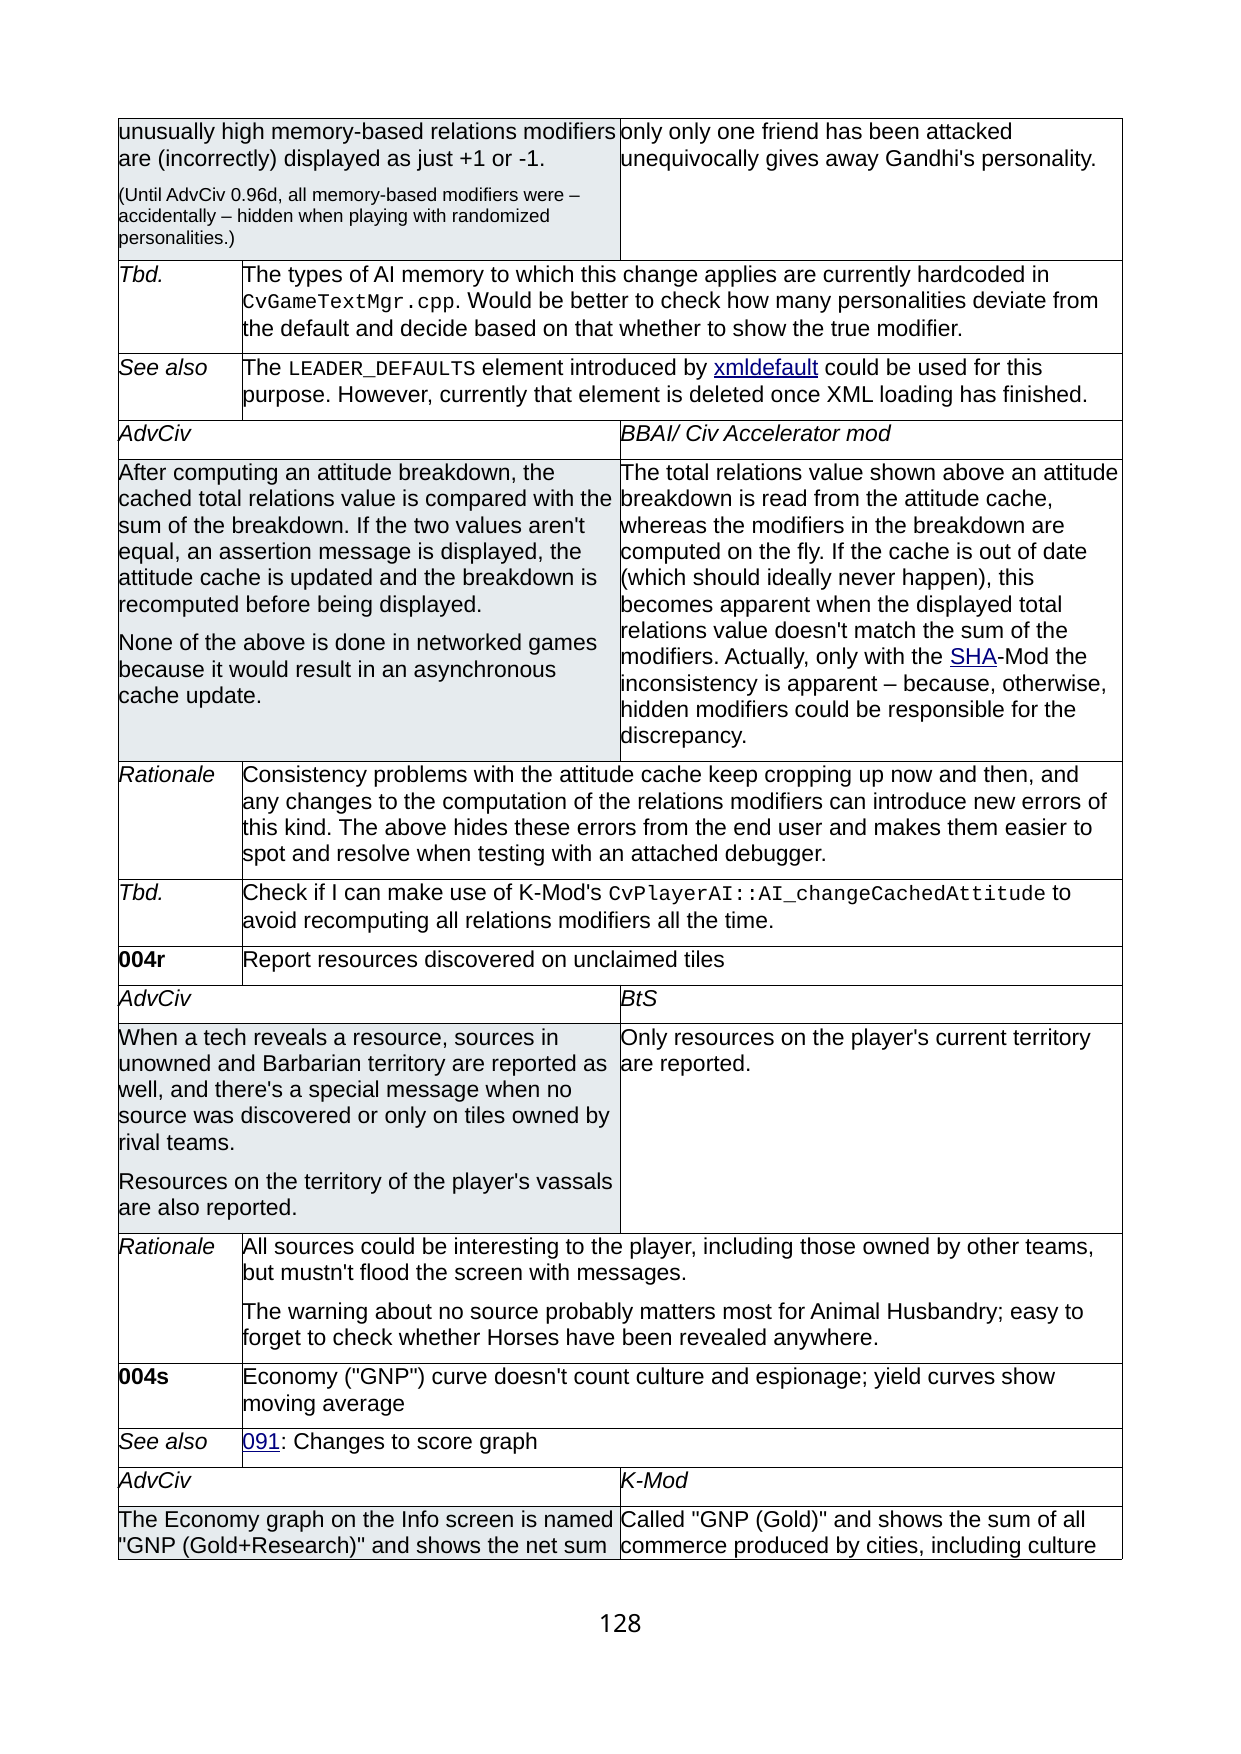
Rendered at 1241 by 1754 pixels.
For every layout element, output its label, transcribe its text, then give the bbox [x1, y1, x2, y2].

table_cell Called "GNP (Gold)" and shows the sum of all commerce produced by cities, including culture [621, 1507, 1122, 1559]
table_cell AdvCiv [119, 986, 620, 1023]
table_cell All sources could be interesting to the player, including those owned by other teams, but mustn't flood the screen with messages. The warning about no source probably matters most for Animal Husbandry; easy to forget to check whether Horses have been revealed anywhere. [243, 1234, 1122, 1363]
table_cell Tbd. [119, 880, 242, 946]
table_cell After computing an attitude breakdown, the cached total relations value is compared with the sum of the breakdown. If the two values aren't equal, an assertion message is displayed, the attitude cache is updated and the breakdown is recomputed before being displayed. None of the above is done in networked games because it would result in an asynchronous cache update. [119, 460, 620, 761]
table_cell 004r [119, 947, 242, 984]
table_cell The types of AI memory to which this change applies are currently hardcoded in CvGameTextMgr.cpp. Would be better to check how many personalities deviate from the default and decide based on that whether to show the true modifier. [243, 261, 1122, 353]
table_cell Rationale [119, 762, 242, 879]
table_cell AdvCiv [119, 421, 620, 459]
table_cell See also [119, 354, 242, 420]
table_cell When a tech reveals a resource, sources in unowned and Barbarian territory are reported as well, and there's a special message when no source was discovered or only on tiles owned by rival teams. Resources on the territory of the player's vassals are also reported. [119, 1024, 620, 1233]
table_cell 004s [119, 1364, 242, 1428]
table_cell only only one friend has been attacked unequivocally gives away Gandhi's personality. [621, 119, 1122, 260]
table_cell AdvCiv [119, 1468, 620, 1506]
table_cell BBAI/ Civ Accelerator mod [621, 421, 1122, 459]
table_cell Consistency problems with the attitude cache keep cropping up now and then, and any changes to the computation of the relations modifiers can introduce new errors of this kind. The above hides these errors from the end user and makes them easier to spot and resolve when testing with an attached debugger. [243, 762, 1122, 879]
table_cell The Economy graph on the Info screen is named "GNP (Gold+Research)" and shows the net sum [119, 1507, 620, 1559]
table_cell Tbd. [119, 261, 242, 353]
table_cell Economy ("GNP") curve doesn't count culture and espionage; yield curves show moving average [243, 1364, 1122, 1428]
table_cell Rationale [119, 1234, 242, 1363]
table_cell See also [119, 1429, 242, 1467]
table_cell 091: Changes to score graph [243, 1429, 1122, 1467]
table_cell BtS [621, 986, 1122, 1023]
table_cell The total relations value shown above an attitude breakdown is read from the attitude cache, whereas the modifiers in the breakdown are computed on the fly. If the cache is out of date (which should ideally never happen), this becomes apparent when the displayed total relations value doesn't match the sum of the modifiers. Actually, only with the SHA-Mod the inconsistency is apparent – because, otherwise, hidden modifiers could be responsible for the discrepancy. [621, 460, 1122, 761]
table_cell Check if I can make use of K-Mod's CvPlayerAI::AI_changeCachedAttitude to avoid recomputing all relations modifiers all the time. [243, 880, 1122, 946]
table_cell Report resources discovered on unclaimed tiles [243, 947, 1122, 984]
table_cell The LEADER_DEFAULTS element introduced by xmldefault could be used for this purpose. However, currently that element is deleted once XML loading has finished. [243, 354, 1122, 420]
table_cell Only resources on the player's current territory are reported. [621, 1024, 1122, 1233]
table_cell K-Mod [621, 1468, 1122, 1506]
table_cell unusually high memory-based relations modifiers are (incorrectly) displayed as just +1 or -1. (Until AdvCiv 0.96d, all memory-based modifiers were – accidentally – hidden when playing with randomized personalities.) [119, 119, 620, 260]
